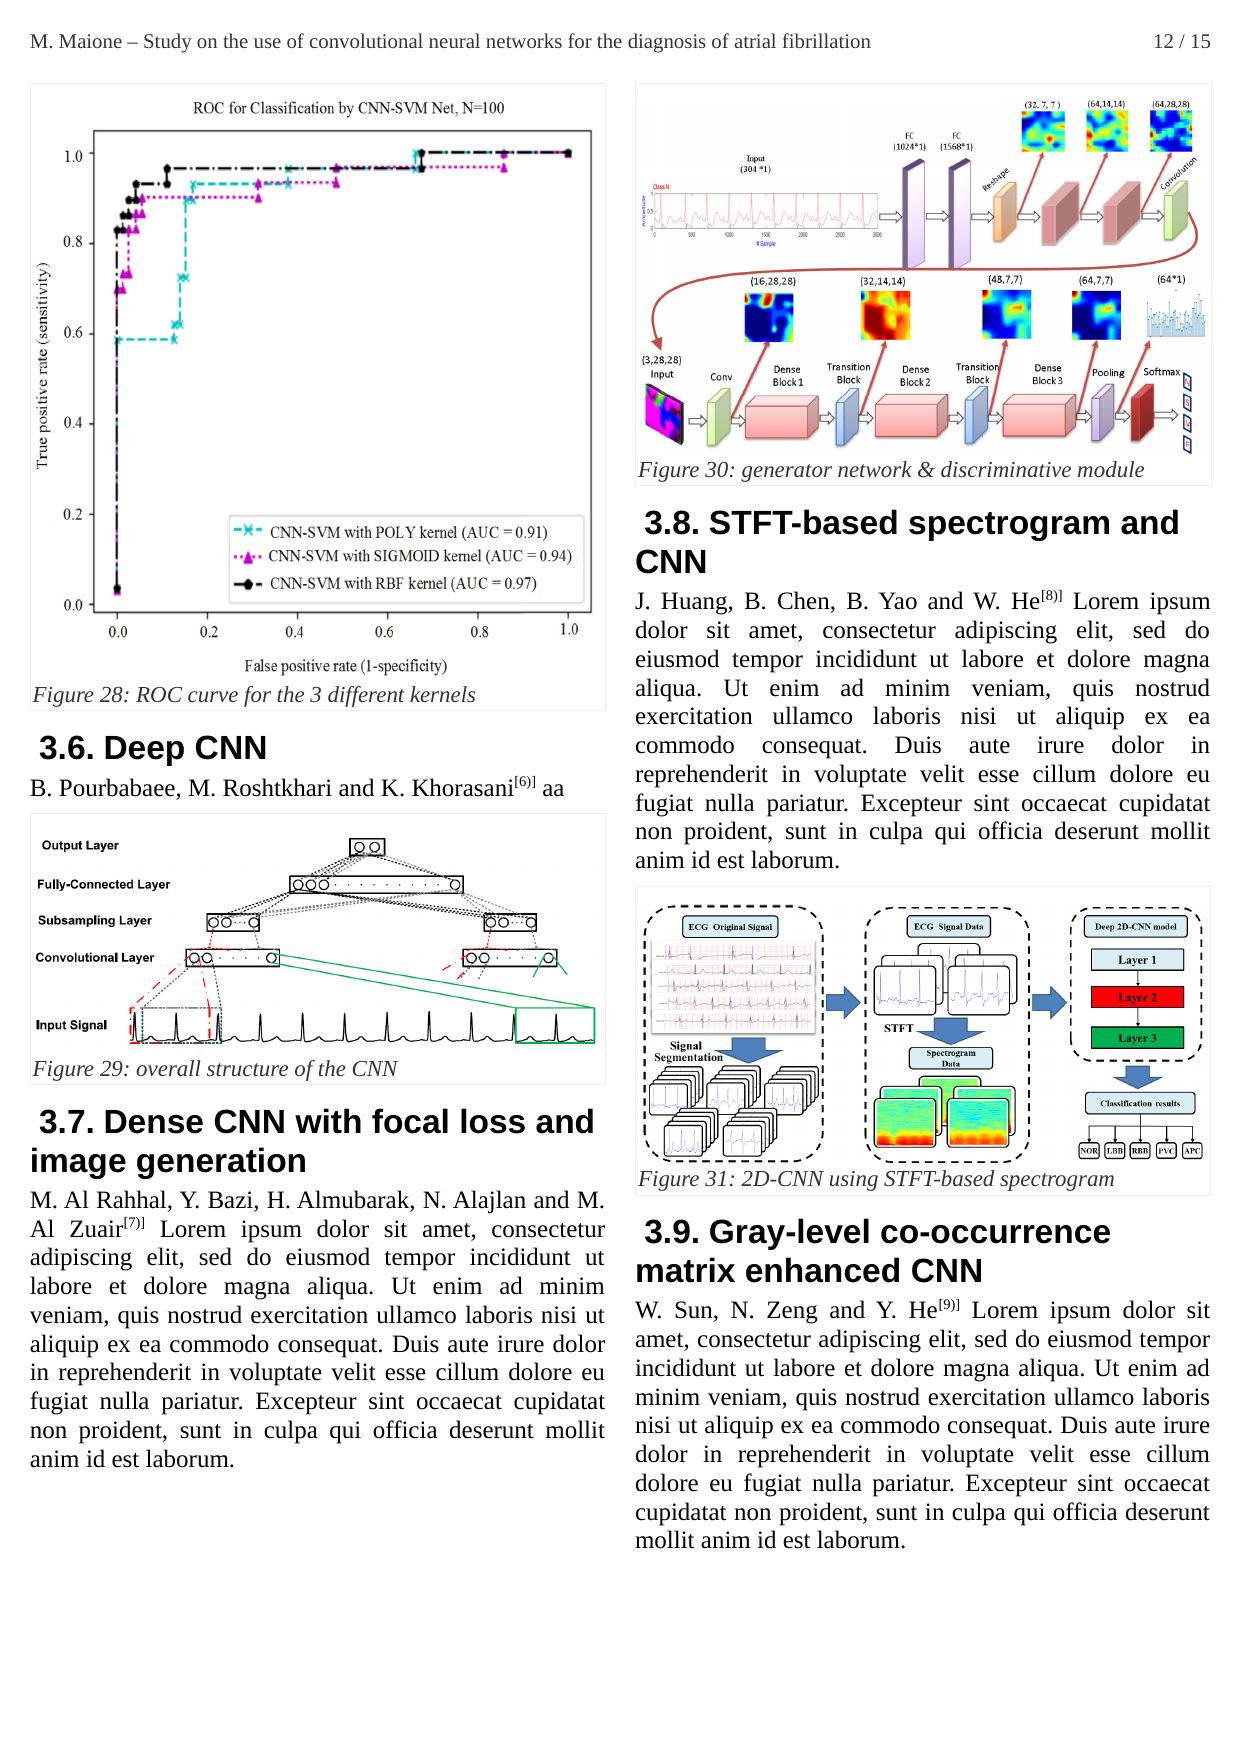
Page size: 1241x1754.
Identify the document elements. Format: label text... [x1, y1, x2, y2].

subtitle Dense CNN with focal loss and image generation [29, 1102, 605, 1179]
subtitle STFT-based spectrogram and CNN [635, 503, 1211, 580]
text M. Al Rahhal, Y. Bazi, H. Almubarak, N. Alajlan and M. Al Zuair[7] Lorem ipsum dolor sit amet, consectetur adipiscing elit, sed do eiusmod tempor incididunt ut labore et dolore magna aliqua. Ut enim ad minim veniam, quis nostrud exercitation ullamco laboris nisi ut aliquip ex ea commodo consequat. Duis aute irure dolor in reprehenderit in voluptate velit esse cillum dolore eu fugiat nulla pariatur. Excepteur sint occaecat cupidatat non proident, sunt in culpa qui officia deserunt mollit anim id est laborum. [29, 1185, 605, 1472]
picture [637, 901, 1208, 1166]
text W. Sun, N. Zeng and Y. He[9] Lorem ipsum dolor sit amet, consectetur adipiscing elit, sed do eiusmod tempor incididunt ut labore et dolore magna aliqua. Ut enim ad minim veniam, quis nostrud exercitation ullamco laboris nisi ut aliquip ex ea commodo consequat. Duis aute irure dolor in reprehenderit in voluptate velit esse cillum dolore eu fugiat nulla pariatur. Excepteur sint occaecat cupidatat non proident, sunt in culpa qui officia deserunt mollit anim id est laborum. [635, 1296, 1211, 1554]
text J. Huang, B. Chen, B. Yao and W. He[8] Lorem ipsum dolor sit amet, consectetur adipiscing elit, sed do eiusmod tempor incididunt ut labore et dolore magna aliqua. Ut enim ad minim veniam, quis nostrud exercitation ullamco laboris nisi ut aliquip ex ea commodo consequat. Duis aute irure dolor in reprehenderit in voluptate velit esse cillum dolore eu fugiat nulla pariatur. Excepteur sint occaecat cupidatat non proident, sunt in culpa qui officia deserunt mollit anim id est laborum. [635, 586, 1211, 874]
picture [32, 98, 603, 681]
text B. Pourbabaee, M. Roshtkhari and K. Khorasani[6] aa [29, 773, 605, 801]
picture [637, 98, 1208, 456]
subtitle Gray-level co-occurrence matrix enhanced CNN [635, 1212, 1211, 1290]
text Figure 30: generator network & discriminative module [638, 456, 1208, 482]
text Figure 31: 2D-CNN using STFT-based spectrogram [638, 1166, 1208, 1192]
subtitle Deep CNN [29, 728, 605, 767]
picture [32, 828, 603, 1055]
text Figure 29: overall structure of the CNN [32, 1055, 602, 1081]
text Figure 28: ROC curve for the 3 different kernels [32, 681, 602, 707]
